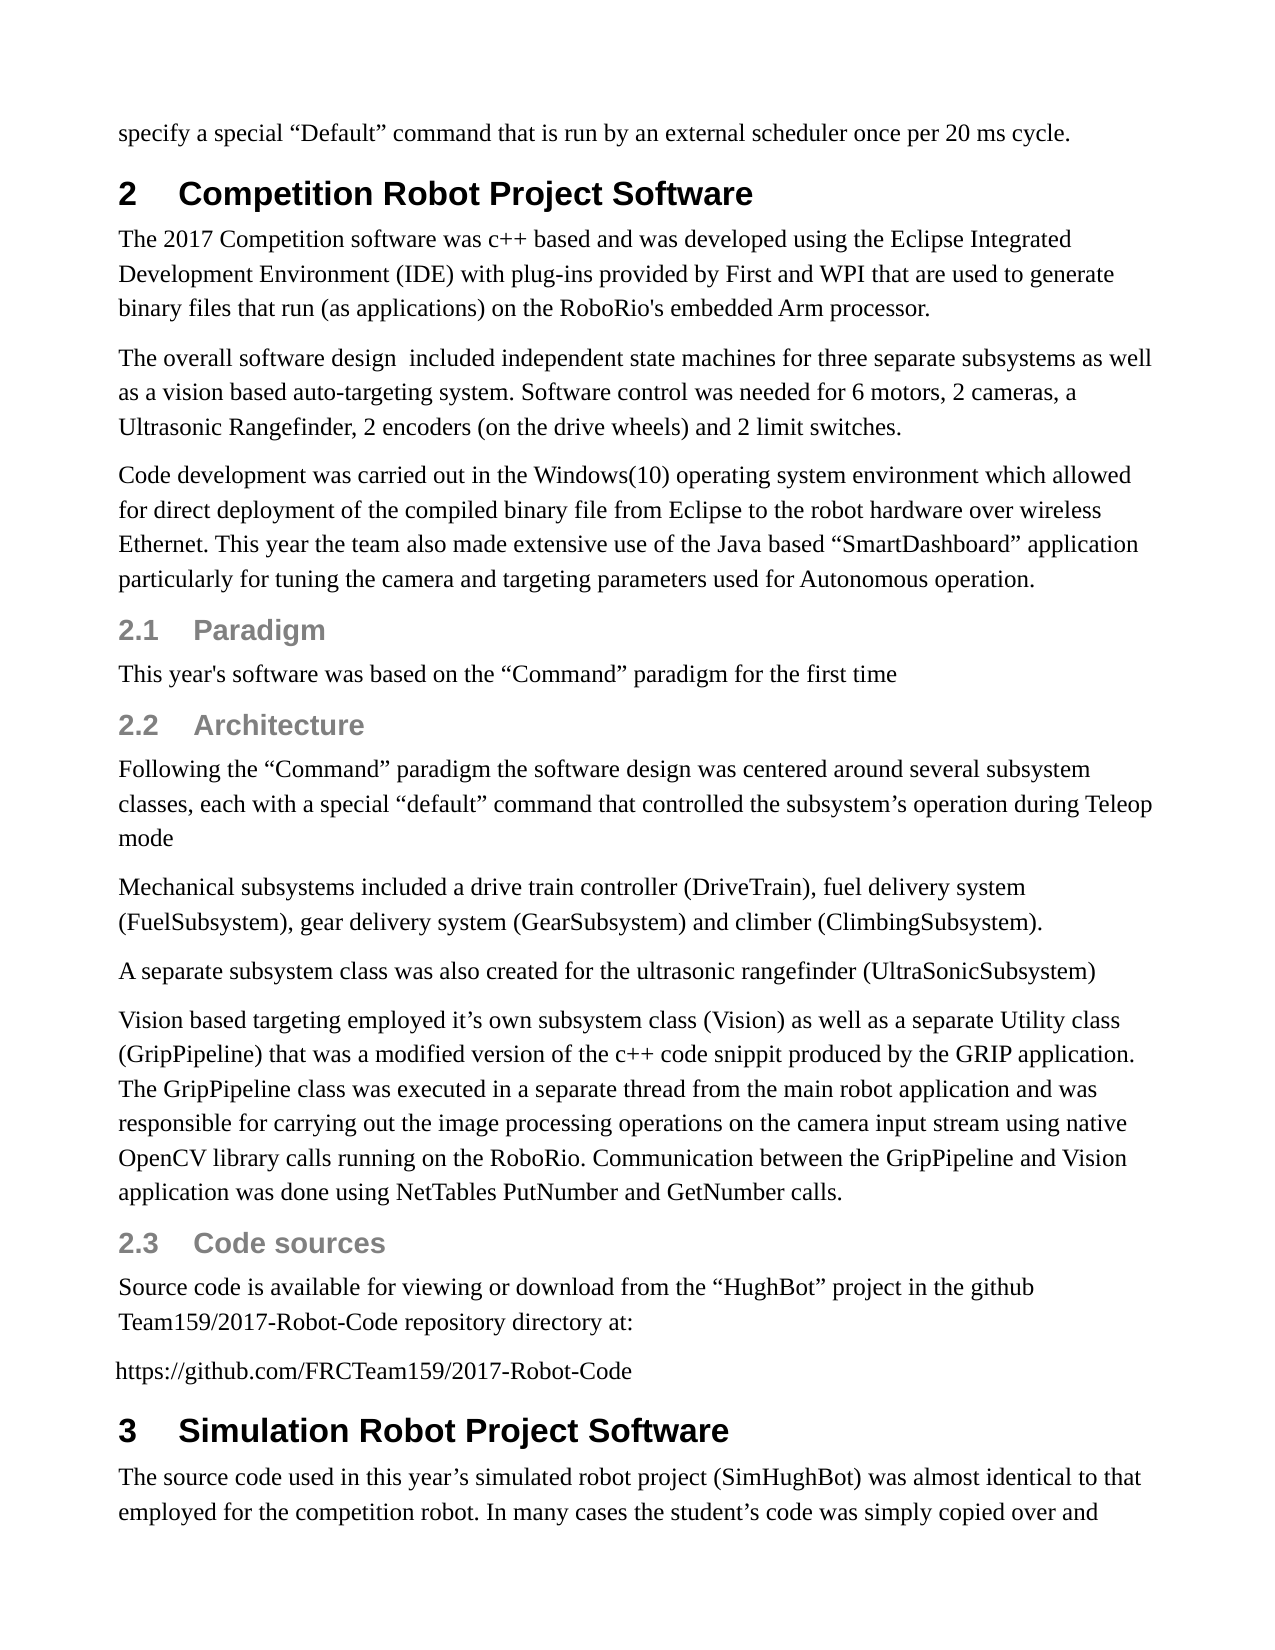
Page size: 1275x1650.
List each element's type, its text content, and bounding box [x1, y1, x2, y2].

subtitle Paradigm [118, 613, 1157, 647]
text Vision based targeting employed it’s own subsystem class (Vision) as well as a separate Utility class (GripPipeline) that was a modified version of the c++ code snippit produced by the GRIP application. The GripPipeline class was executed in a separate thread from the main robot application and was responsible for carrying out the image processing operations on the camera input stream using native OpenCV library calls running on the RoboRio. Communication between the GripPipeline and Vision application was done using NetTables PutNumber and GetNumber calls. [118, 1005, 1157, 1206]
text The source code used in this year’s simulated robot project (SimHughBot) was almost identical to that employed for the competition robot. In many cases the student’s code was simply copied over and [118, 1462, 1157, 1526]
subtitle Competition Robot Project Software [118, 173, 1157, 212]
text Mechanical subsystems included a drive train controller (DriveTrain), fuel delivery system (FuelSubsystem), gear delivery system (GearSubsystem) and climber (ClimbingSubsystem). [118, 872, 1157, 936]
subtitle Simulation Robot Project Software [118, 1411, 1157, 1450]
text The 2017 Competition software was c++ based and was developed using the Eclipse Integrated Development Environment (IDE) with plug-ins provided by First and WPI that are used to generate binary files that run (as applications) on the RoboRio's embedded Arm processor. [118, 224, 1157, 322]
text https://github.com/FRCTeam159/2017-Robot-Code [115, 1356, 1157, 1385]
text This year's software was based on the “Command” paradigm for the first time [118, 659, 1157, 688]
subtitle Code sources [118, 1226, 1157, 1260]
text Code development was carried out in the Windows(10) operating system environment which allowed for direct deployment of the compiled binary file from Eclipse to the robot hardware over wireless Ethernet. This year the team also made extensive use of the Java based “SmartDashboard” application particularly for tuning the camera and targeting parameters used for Autonomous operation. [118, 461, 1157, 593]
subtitle Architecture [118, 708, 1157, 742]
text Following the “Command” paradigm the software design was centered around several subsystem classes, each with a special “default” command that controlled the subsystem’s operation during Teleop mode [118, 754, 1157, 852]
text Source code is available for viewing or download from the “HughBot” project in the github Team159/2017-Robot-Code repository directory at: [118, 1272, 1157, 1336]
text specify a special “Default” command that is run by an external scheduler once per 20 ms cycle. [118, 118, 1157, 147]
text The overall software design included independent state machines for three separate subsystems as well as a vision based auto-targeting system. Software control was needed for 6 motors, 2 cameras, a Ultrasonic Rangefinder, 2 encoders (on the drive wheels) and 2 limit switches. [118, 343, 1157, 440]
text A separate subsystem class was also created for the ultrasonic rangefinder (UltraSonicSubsystem) [118, 956, 1157, 984]
